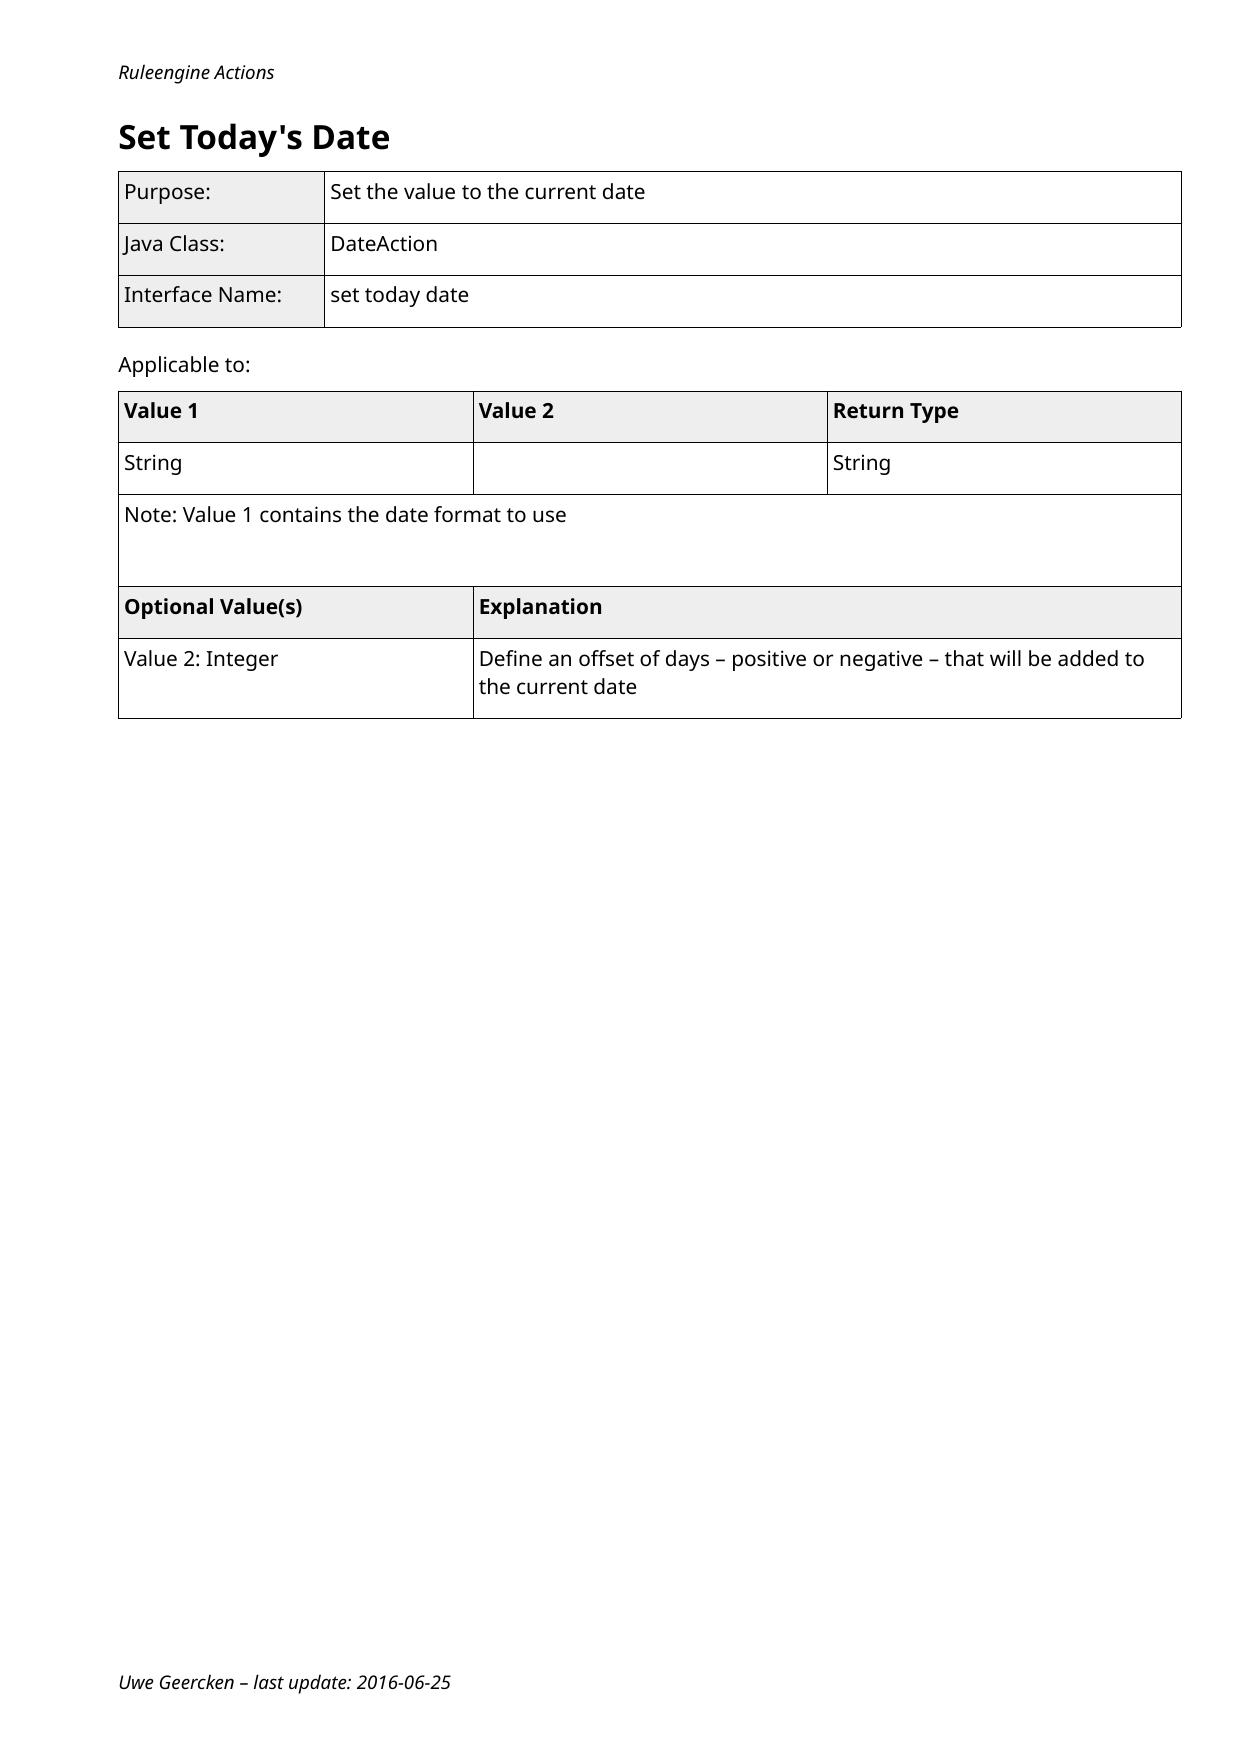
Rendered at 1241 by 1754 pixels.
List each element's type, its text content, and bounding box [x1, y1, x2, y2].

table_cell Interface Name: [119, 276, 324, 327]
table_header Return Type [828, 392, 1181, 442]
table_cell set today date [325, 276, 1181, 327]
table_cell String [828, 443, 1181, 494]
table_cell DateAction [325, 224, 1181, 275]
table_cell Explanation [474, 587, 1181, 638]
table_header Set the value to the current date [325, 172, 1181, 223]
table_cell Optional Value(s) [119, 587, 473, 638]
table_header Value 1 [119, 392, 473, 442]
table_cell [474, 443, 827, 494]
table_cell Define an offset of days – positive or negative – that will be added to the current date [474, 639, 1181, 718]
table_cell String [119, 443, 473, 494]
text Set Today's Date [118, 114, 1181, 159]
table_header Value 2 [474, 392, 827, 442]
text Applicable to: [118, 350, 1181, 379]
table_cell Note: Value 1 contains the date format to use [119, 495, 1181, 586]
table_cell Java Class: [119, 224, 324, 275]
table_header Purpose: [119, 172, 324, 223]
table_cell Value 2: Integer [119, 639, 473, 718]
